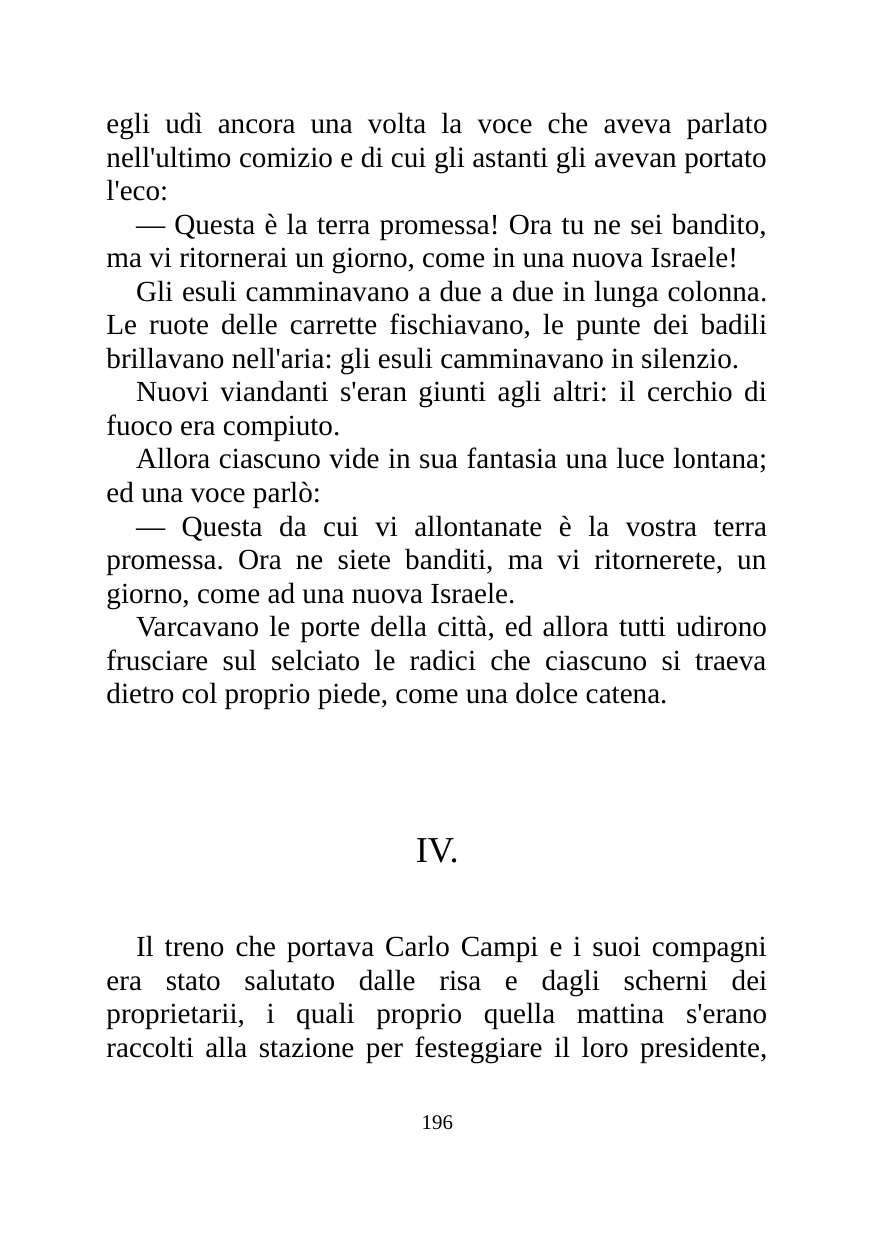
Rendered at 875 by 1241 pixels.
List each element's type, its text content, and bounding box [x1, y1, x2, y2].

text Nuovi viandanti s'eran giunti agli altri: il cerchio di fuoco era compiuto. [106, 374, 768, 442]
text Il treno che portava Carlo Campi e i suoi compagni era stato salutato dalle risa e dagli scherni dei proprietarii, i quali proprio quella mattina s'erano raccolti alla stazione per festeggiare il loro presidente, [106, 929, 768, 1063]
text Allora ciascuno vide in sua fantasia una luce lontana; ed una voce parlò: [106, 442, 768, 509]
text Gli esuli camminavano a due a due in lunga colonna. Le ruote delle carrette fischiavano, le punte dei badili brillavano nell'aria: gli esuli camminavano in silenzio. [106, 274, 768, 374]
subtitle IV. [106, 828, 768, 870]
text — Questa da cui vi allontanate è la vostra terra promessa. Ora ne siete banditi, ma vi ritornerete, un giorno, come ad una nuova Israele. [106, 509, 768, 609]
text Varcavano le porte della città, ed allora tutti udirono frusciare sul selciato le radici che ciascuno si traeva dietro col proprio piede, come una dolce catena. [106, 609, 768, 710]
text — Questa è la terra promessa! Ora tu ne sei bandito, ma vi ritornerai un giorno, come in una nuova Israele! [106, 207, 768, 274]
text egli udì ancora una volta la voce che aveva parlato nell'ultimo comizio e di cui gli astanti gli avevan portato l'eco: [106, 106, 768, 207]
